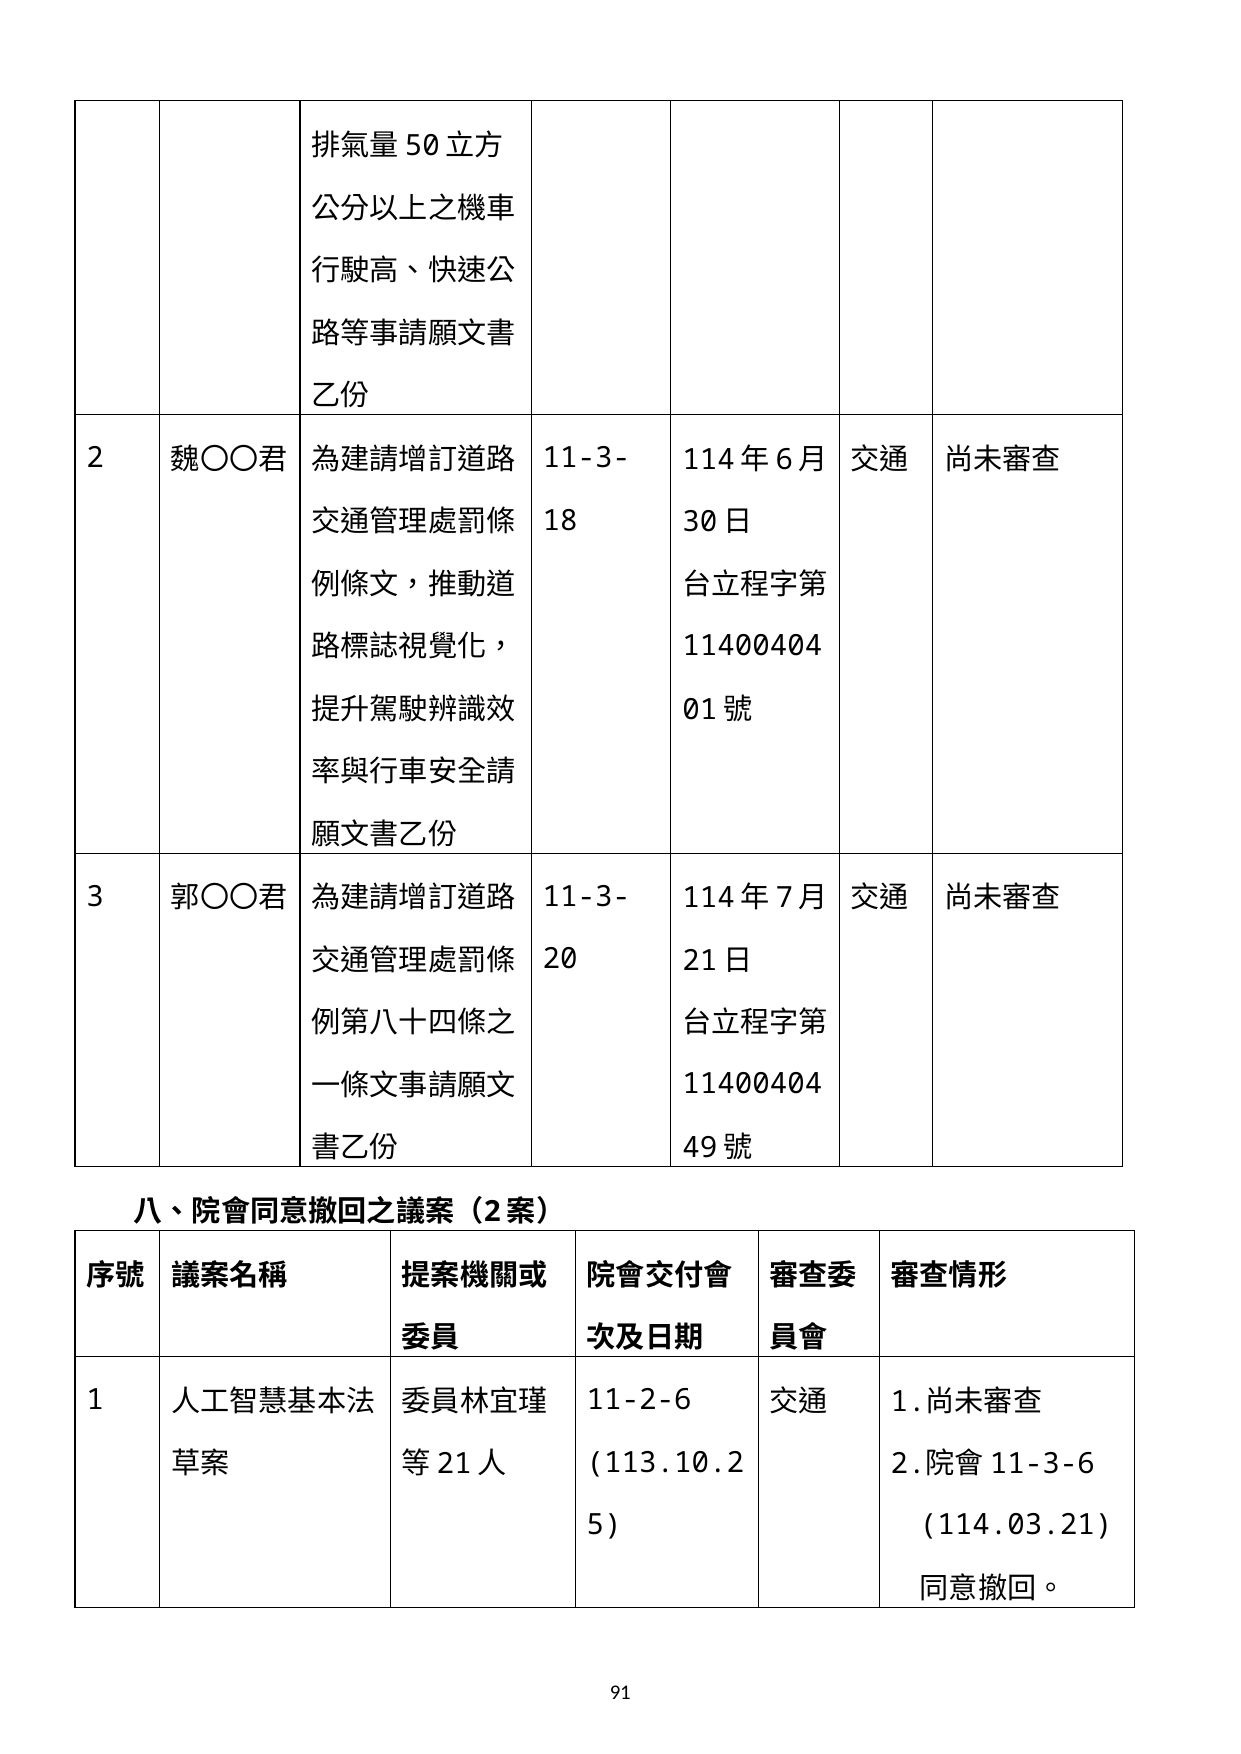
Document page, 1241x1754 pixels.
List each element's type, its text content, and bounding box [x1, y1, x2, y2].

table_cell 排氣量50立方公分以上之機車行駛高、快速公路等事請願文書乙份 [301, 101, 531, 414]
table_cell 尚未審查 [933, 854, 1122, 1166]
table_cell 2 [76, 415, 159, 852]
table_cell 人工智慧基本法草案 [160, 1357, 390, 1607]
table_cell 交通 [840, 415, 932, 852]
table_cell [933, 101, 1122, 414]
table_header 院會交付會次及日期 [576, 1231, 758, 1356]
table_cell [671, 101, 839, 414]
table_cell 郭〇〇君 [160, 854, 299, 1166]
table_cell 11-3-18 [532, 415, 670, 852]
table_cell 11-3-20 [532, 854, 670, 1166]
table_cell 1.尚未審查 2.院會11-3-6 (114.03.21)同意撤回。 [880, 1357, 1134, 1607]
table_cell 交通 [759, 1357, 879, 1607]
table_cell 3 [76, 854, 159, 1166]
table_cell 委員林宜瑾等21人 [391, 1357, 575, 1607]
table_cell 114年6月30日 台立程字第1140040401號 [671, 415, 839, 852]
table_cell 為建請增訂道路交通管理處罰條例第八十四條之一條文事請願文書乙份 [301, 854, 531, 1166]
table_header 審查情形 [880, 1231, 1134, 1356]
table_cell [532, 101, 670, 414]
table_cell 尚未審查 [933, 415, 1122, 852]
table_header 序號 [76, 1231, 159, 1356]
table_cell 114年7月21日 台立程字第1140040449號 [671, 854, 839, 1166]
table_header 審查委員會 [759, 1231, 879, 1356]
table_cell 為建請增訂道路交通管理處罰條例條文，推動道路標誌視覺化，提升駕駛辨識效率與行車安全請願文書乙份 [301, 415, 531, 852]
table_header 議案名稱 [160, 1231, 390, 1356]
table_cell 魏〇〇君 [160, 415, 299, 852]
table_cell [160, 101, 299, 414]
table_header 提案機關或委員 [391, 1231, 575, 1356]
text 八、院會同意撤回之議案（2案） [75, 1167, 1165, 1229]
table_cell [76, 101, 159, 414]
table_cell 11-2-6 (113.10.25) [576, 1357, 758, 1607]
table_cell 交通 [840, 854, 932, 1166]
table_cell 1 [76, 1357, 159, 1607]
table_cell [840, 101, 932, 414]
